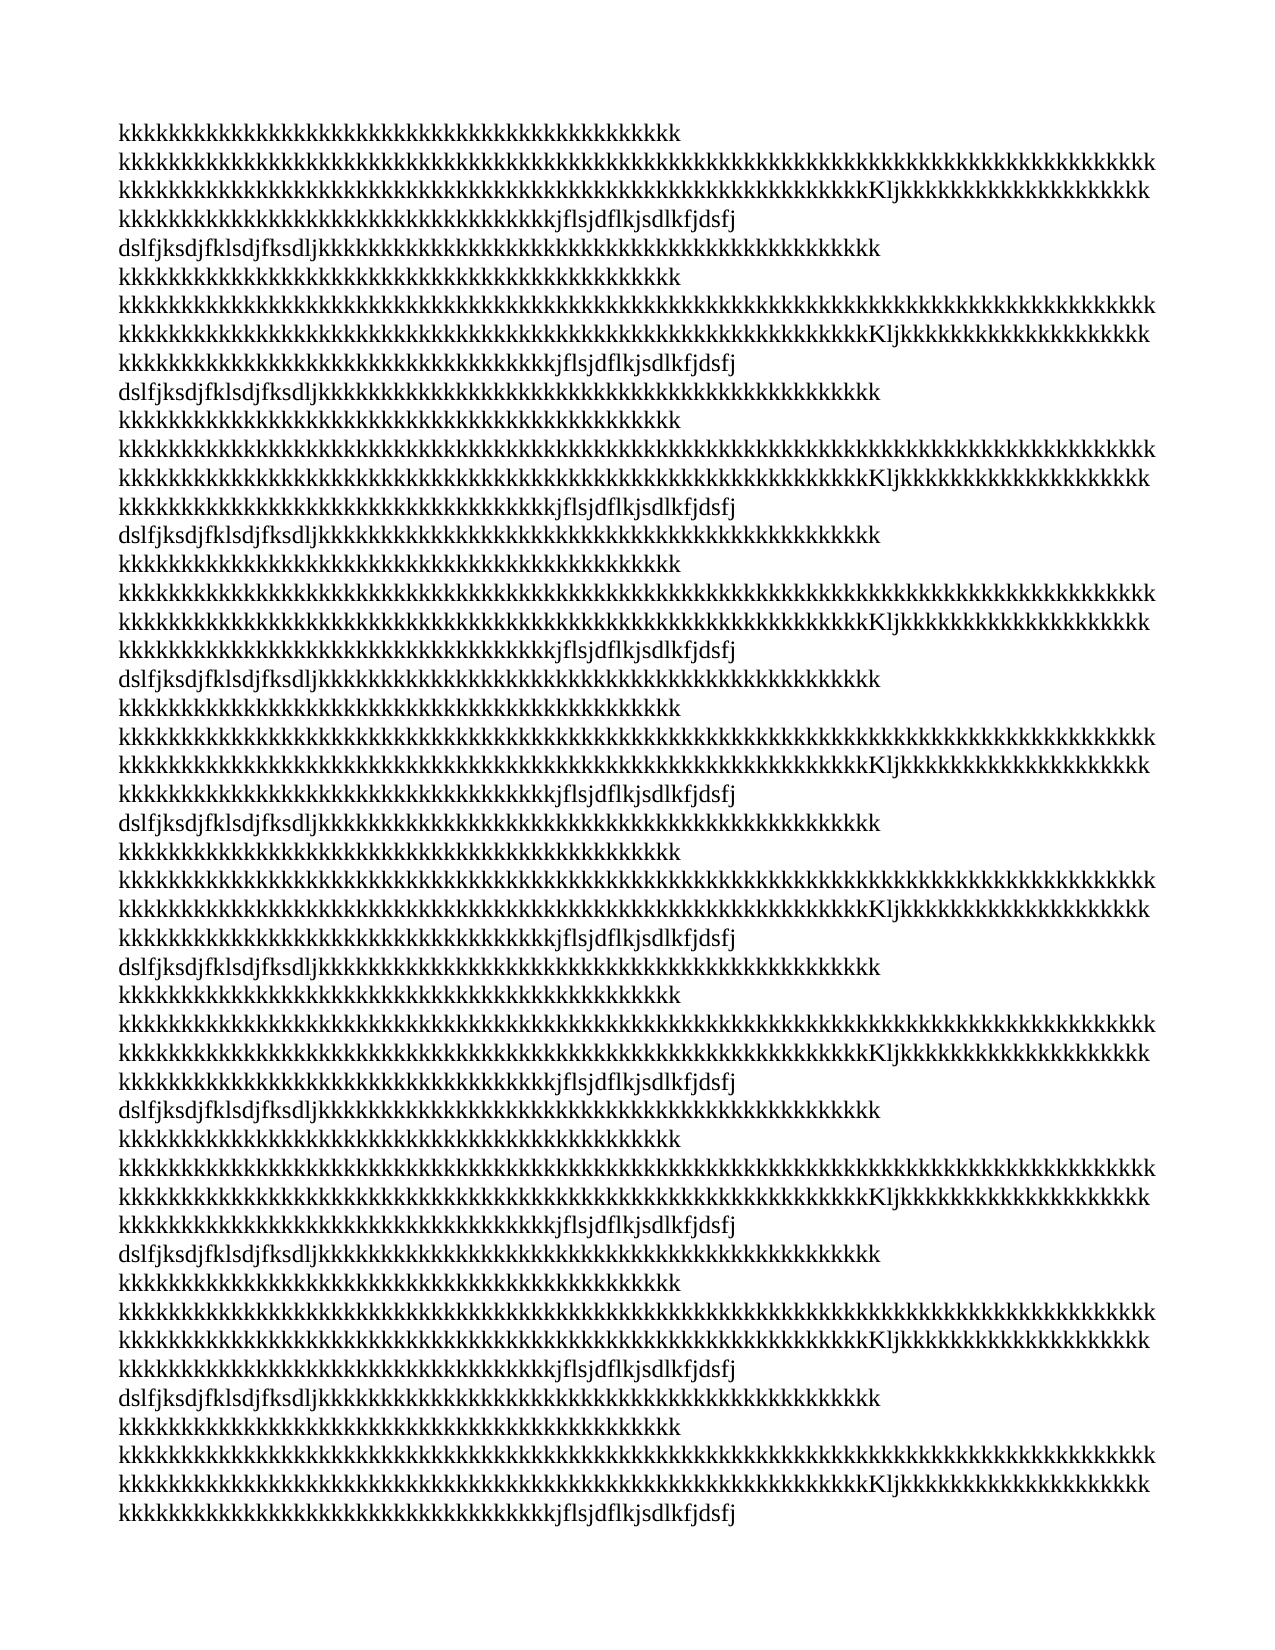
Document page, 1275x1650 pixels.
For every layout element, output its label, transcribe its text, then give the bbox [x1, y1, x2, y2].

text kkkkkkkkkkkkkkkkkkkkkkkkkkkkkkkkkkkkkkkkkkkkk kkkkkkkkkkkkkkkkkkkkkkkkkkkkkkkkkkkkkkkkkkkkkkkkkkkkkkkkkkkkkkkkkkkkkkkkkkkkkkkkkkkkkkkkkkkkkkkkkkkkkkkkkkkkkkkkkkkkkkkkkkkkkkkkkkkkkkkkkkkkkkkKljkkkkkkkkkkkkkkkkkkkkkkkkkkkkkkkkkkkkkkkkkkkkkkkkkkkkkkkjflsjdflkjsdlkfjdsfj dslfjksdjfklsdjfksdljkkkkkkkkkkkkkkkkkkkkkkkkkkkkkkkkkkkkkkkkkkkkk kkkkkkkkkkkkkkkkkkkkkkkkkkkkkkkkkkkkkkkkkkkkk kkkkkkkkkkkkkkkkkkkkkkkkkkkkkkkkkkkkkkkkkkkkkkkkkkkkkkkkkkkkkkkkkkkkkkkkkkkkkkkkkkkkkkkkkkkkkkkkkkkkkkkkkkkkkkkkkkkkkkkkkkkkkkkkkkkkkkkkkkkkkkkKljkkkkkkkkkkkkkkkkkkkkkkkkkkkkkkkkkkkkkkkkkkkkkkkkkkkkkkkjflsjdflkjsdlkfjdsfj dslfjksdjfklsdjfksdljkkkkkkkkkkkkkkkkkkkkkkkkkkkkkkkkkkkkkkkkkkkkk kkkkkkkkkkkkkkkkkkkkkkkkkkkkkkkkkkkkkkkkkkkkk kkkkkkkkkkkkkkkkkkkkkkkkkkkkkkkkkkkkkkkkkkkkkkkkkkkkkkkkkkkkkkkkkkkkkkkkkkkkkkkkkkkkkkkkkkkkkkkkkkkkkkkkkkkkkkkkkkkkkkkkkkkkkkkkkkkkkkkkkkkkkkkKljkkkkkkkkkkkkkkkkkkkkkkkkkkkkkkkkkkkkkkkkkkkkkkkkkkkkkkkjflsjdflkjsdlkfjdsfj dslfjksdjfklsdjfksdljkkkkkkkkkkkkkkkkkkkkkkkkkkkkkkkkkkkkkkkkkkkkk kkkkkkkkkkkkkkkkkkkkkkkkkkkkkkkkkkkkkkkkkkkkk kkkkkkkkkkkkkkkkkkkkkkkkkkkkkkkkkkkkkkkkkkkkkkkkkkkkkkkkkkkkkkkkkkkkkkkkkkkkkkkkkkkkkkkkkkkkkkkkkkkkkkkkkkkkkkkkkkkkkkkkkkkkkkkkkkkkkkkkkkkkkkkKljkkkkkkkkkkkkkkkkkkkkkkkkkkkkkkkkkkkkkkkkkkkkkkkkkkkkkkkjflsjdflkjsdlkfjdsfj dslfjksdjfklsdjfksdljkkkkkkkkkkkkkkkkkkkkkkkkkkkkkkkkkkkkkkkkkkkkk kkkkkkkkkkkkkkkkkkkkkkkkkkkkkkkkkkkkkkkkkkkkk kkkkkkkkkkkkkkkkkkkkkkkkkkkkkkkkkkkkkkkkkkkkkkkkkkkkkkkkkkkkkkkkkkkkkkkkkkkkkkkkkkkkkkkkkkkkkkkkkkkkkkkkkkkkkkkkkkkkkkkkkkkkkkkkkkkkkkkkkkkkkkkKljkkkkkkkkkkkkkkkkkkkkkkkkkkkkkkkkkkkkkkkkkkkkkkkkkkkkkkkjflsjdflkjsdlkfjdsfj dslfjksdjfklsdjfksdljkkkkkkkkkkkkkkkkkkkkkkkkkkkkkkkkkkkkkkkkkkkkk kkkkkkkkkkkkkkkkkkkkkkkkkkkkkkkkkkkkkkkkkkkkk kkkkkkkkkkkkkkkkkkkkkkkkkkkkkkkkkkkkkkkkkkkkkkkkkkkkkkkkkkkkkkkkkkkkkkkkkkkkkkkkkkkkkkkkkkkkkkkkkkkkkkkkkkkkkkkkkkkkkkkkkkkkkkkkkkkkkkkkkkkkkkkKljkkkkkkkkkkkkkkkkkkkkkkkkkkkkkkkkkkkkkkkkkkkkkkkkkkkkkkkjflsjdflkjsdlkfjdsfj dslfjksdjfklsdjfksdljkkkkkkkkkkkkkkkkkkkkkkkkkkkkkkkkkkkkkkkkkkkkk kkkkkkkkkkkkkkkkkkkkkkkkkkkkkkkkkkkkkkkkkkkkk kkkkkkkkkkkkkkkkkkkkkkkkkkkkkkkkkkkkkkkkkkkkkkkkkkkkkkkkkkkkkkkkkkkkkkkkkkkkkkkkkkkkkkkkkkkkkkkkkkkkkkkkkkkkkkkkkkkkkkkkkkkkkkkkkkkkkkkkkkkkkkkKljkkkkkkkkkkkkkkkkkkkkkkkkkkkkkkkkkkkkkkkkkkkkkkkkkkkkkkkjflsjdflkjsdlkfjdsfj dslfjksdjfklsdjfksdljkkkkkkkkkkkkkkkkkkkkkkkkkkkkkkkkkkkkkkkkkkkkk kkkkkkkkkkkkkkkkkkkkkkkkkkkkkkkkkkkkkkkkkkkkk kkkkkkkkkkkkkkkkkkkkkkkkkkkkkkkkkkkkkkkkkkkkkkkkkkkkkkkkkkkkkkkkkkkkkkkkkkkkkkkkkkkkkkkkkkkkkkkkkkkkkkkkkkkkkkkkkkkkkkkkkkkkkkkkkkkkkkkkkkkkkkkKljkkkkkkkkkkkkkkkkkkkkkkkkkkkkkkkkkkkkkkkkkkkkkkkkkkkkkkkjflsjdflkjsdlkfjdsfj dslfjksdjfklsdjfksdljkkkkkkkkkkkkkkkkkkkkkkkkkkkkkkkkkkkkkkkkkkkkk kkkkkkkkkkkkkkkkkkkkkkkkkkkkkkkkkkkkkkkkkkkkk kkkkkkkkkkkkkkkkkkkkkkkkkkkkkkkkkkkkkkkkkkkkkkkkkkkkkkkkkkkkkkkkkkkkkkkkkkkkkkkkkkkkkkkkkkkkkkkkkkkkkkkkkkkkkkkkkkkkkkkkkkkkkkkkkkkkkkkkkkkkkkkKljkkkkkkkkkkkkkkkkkkkkkkkkkkkkkkkkkkkkkkkkkkkkkkkkkkkkkkkjflsjdflkjsdlkfjdsfj dslfjksdjfklsdjfksdljkkkkkkkkkkkkkkkkkkkkkkkkkkkkkkkkkkkkkkkkkkkkk kkkkkkkkkkkkkkkkkkkkkkkkkkkkkkkkkkkkkkkkkkkkk kkkkkkkkkkkkkkkkkkkkkkkkkkkkkkkkkkkkkkkkkkkkkkkkkkkkkkkkkkkkkkkkkkkkkkkkkkkkkkkkkkkkkkkkkkkkkkkkkkkkkkkkkkkkkkkkkkkkkkkkkkkkkkkkkkkkkkkkkkkkkkkKljkkkkkkkkkkkkkkkkkkkkkkkkkkkkkkkkkkkkkkkkkkkkkkkkkkkkkkkjflsjdflkjsdlkfjdsfj [118, 118, 1157, 1527]
